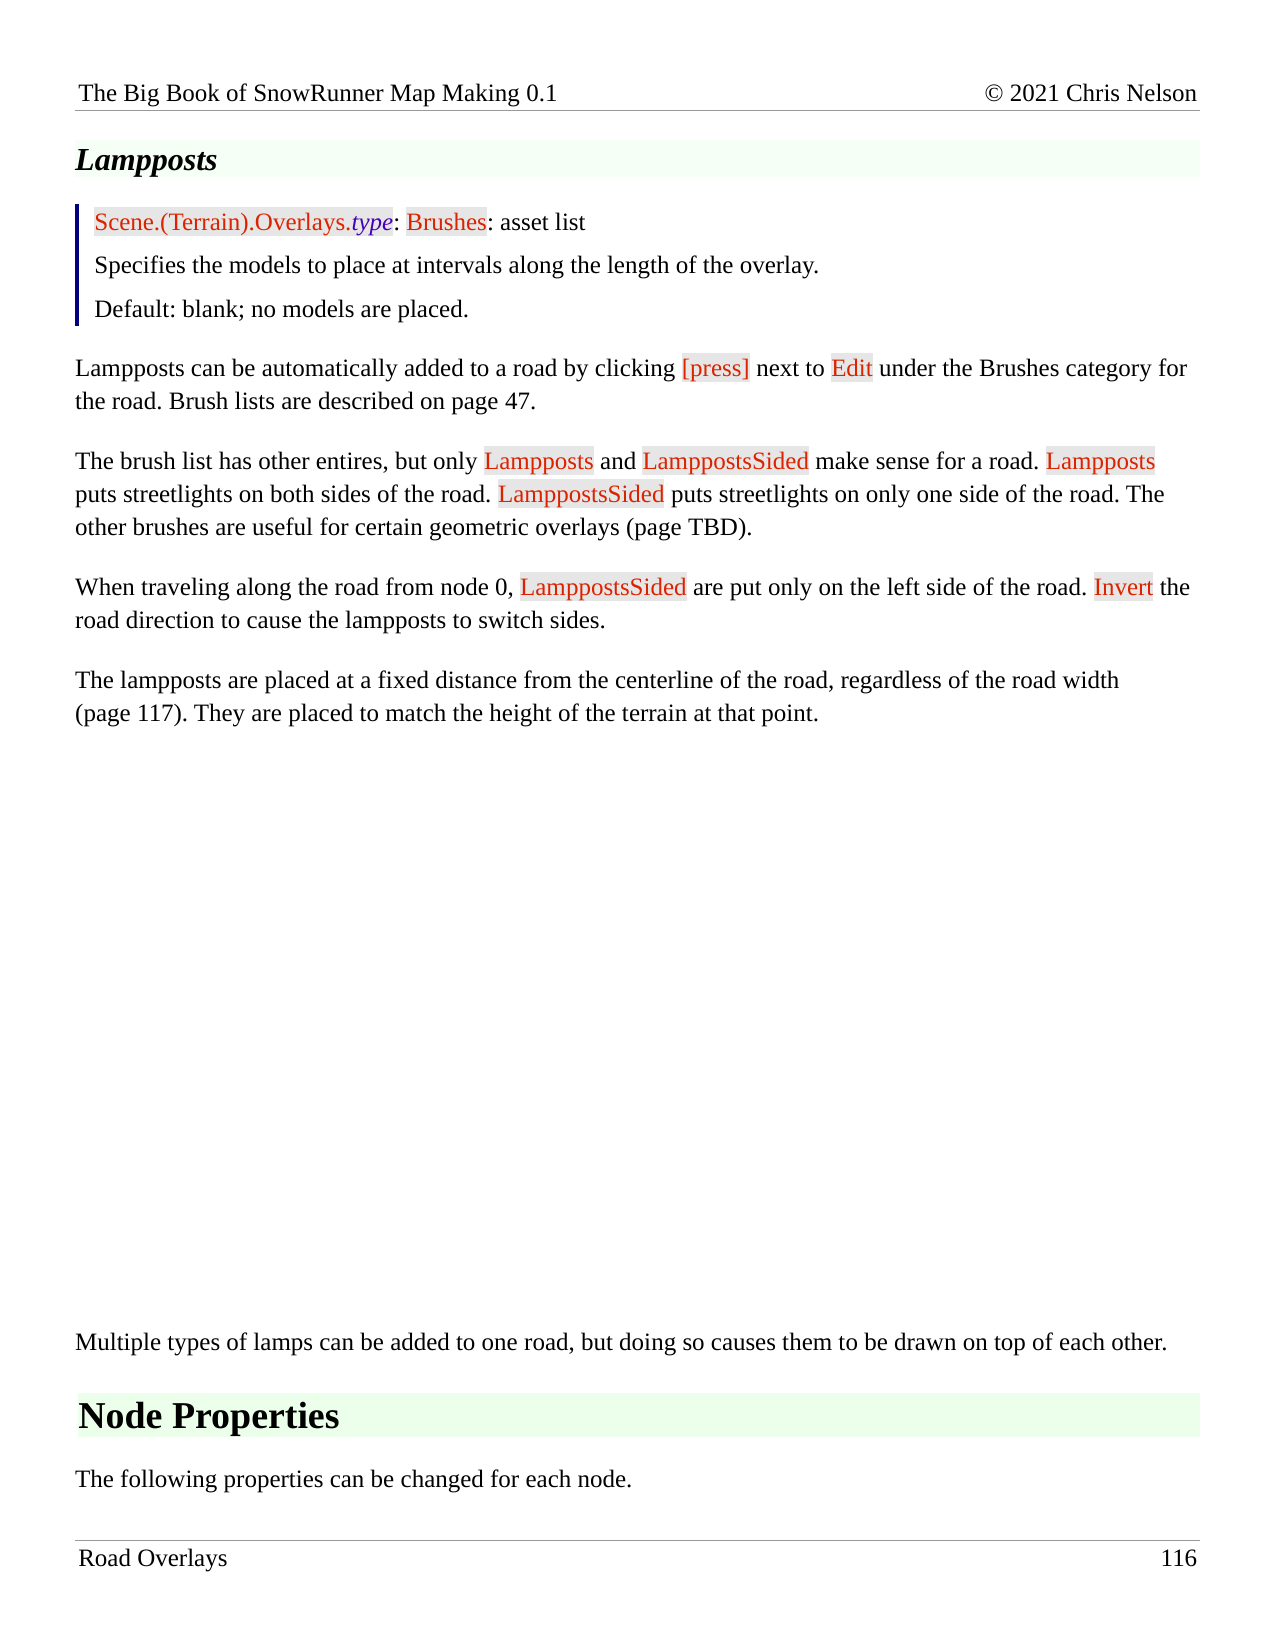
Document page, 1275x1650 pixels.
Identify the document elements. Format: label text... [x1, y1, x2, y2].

subtitle Lampposts [75, 140, 1200, 177]
text The following properties can be changed for each node. [75, 1464, 1200, 1493]
text When traveling along the road from node 0, LamppostsSided are put only on the left side of the road. Invert the road direction to cause the lampposts to switch sides. [75, 572, 1200, 634]
text Multiple types of lamps can be added to one road, but doing so causes them to be drawn on top of each other. [75, 1327, 1200, 1356]
text The lampposts are placed at a fixed distance from the centerline of the road, regardless of the road width (page 117). They are placed to match the height of the terrain at that point. [75, 665, 1200, 727]
text Specifies the models to place at intervals along the length of the overlay. [79, 247, 1200, 279]
text Default: blank; no models are placed. [79, 291, 1200, 326]
text The brush list has other entires, but only Lampposts and LamppostsSided make sense for a road. Lampposts puts streetlights on both sides of the road. LamppostsSided puts streetlights on only one side of the road. The other brushes are useful for certain geometric overlays (page TBD). [75, 446, 1200, 541]
subtitle Node Properties [78, 1393, 1200, 1437]
text Lampposts can be automatically added to a road by clicking [press] next to Edit under the Brushes category for the road. Brush lists are described on page 47. [75, 353, 1200, 415]
text Scene.(Terrain).Overlays.type: Brushes: asset list [79, 204, 1200, 236]
